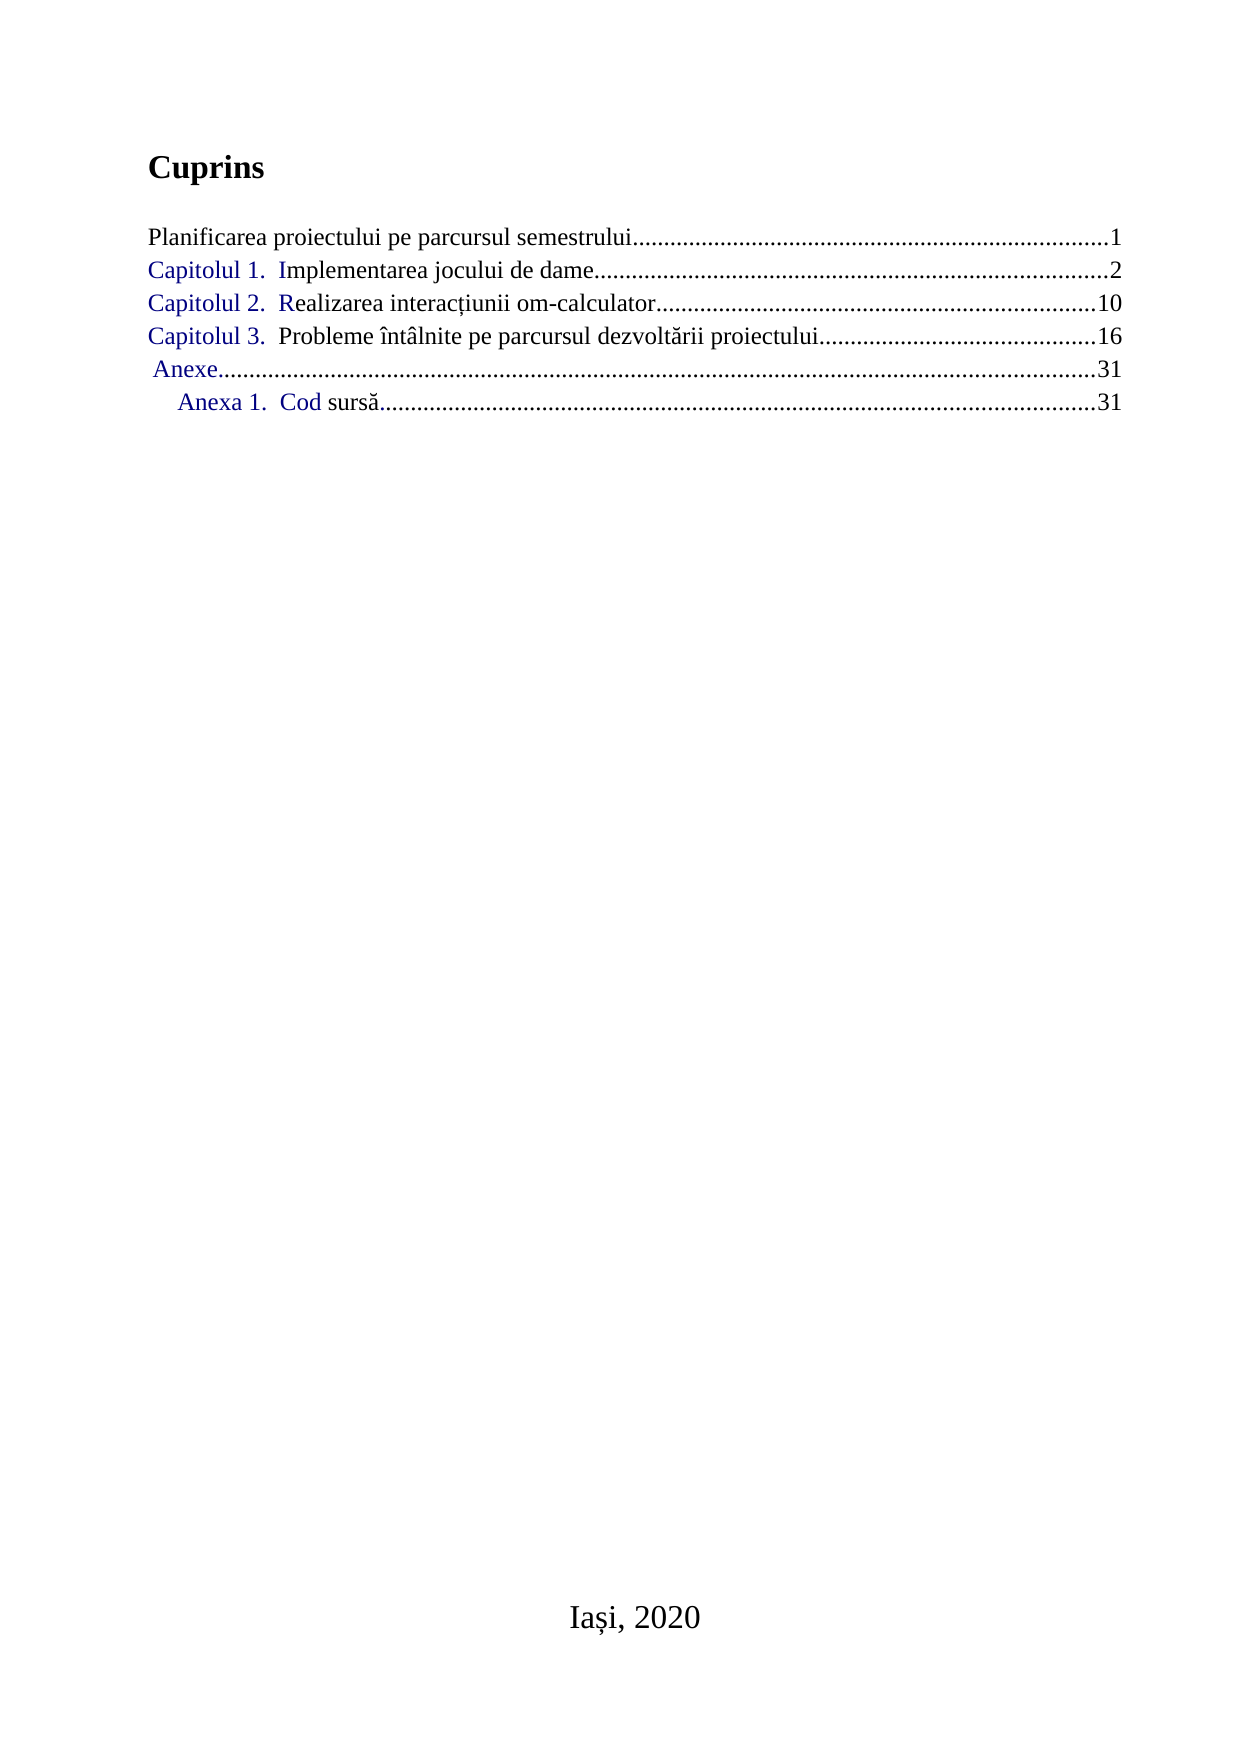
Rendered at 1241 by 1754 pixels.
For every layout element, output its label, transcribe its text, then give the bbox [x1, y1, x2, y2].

text Capitolul 3. Probleme întâlnite pe parcursul dezvoltării proiectului 16 [148, 321, 1122, 350]
text Capitolul 1. Implementarea jocului de dame 2 [148, 255, 1122, 284]
text Anexe. 31 [148, 354, 1122, 383]
text Planificarea proiectului pe parcursul semestrului 1 [148, 222, 1122, 251]
text Anexa 1. Cod sursă. 31 [177, 387, 1122, 416]
subtitle Cuprins [148, 147, 1122, 185]
text Capitolul 2. Realizarea interacțiunii om-calculator 10 [148, 288, 1122, 317]
